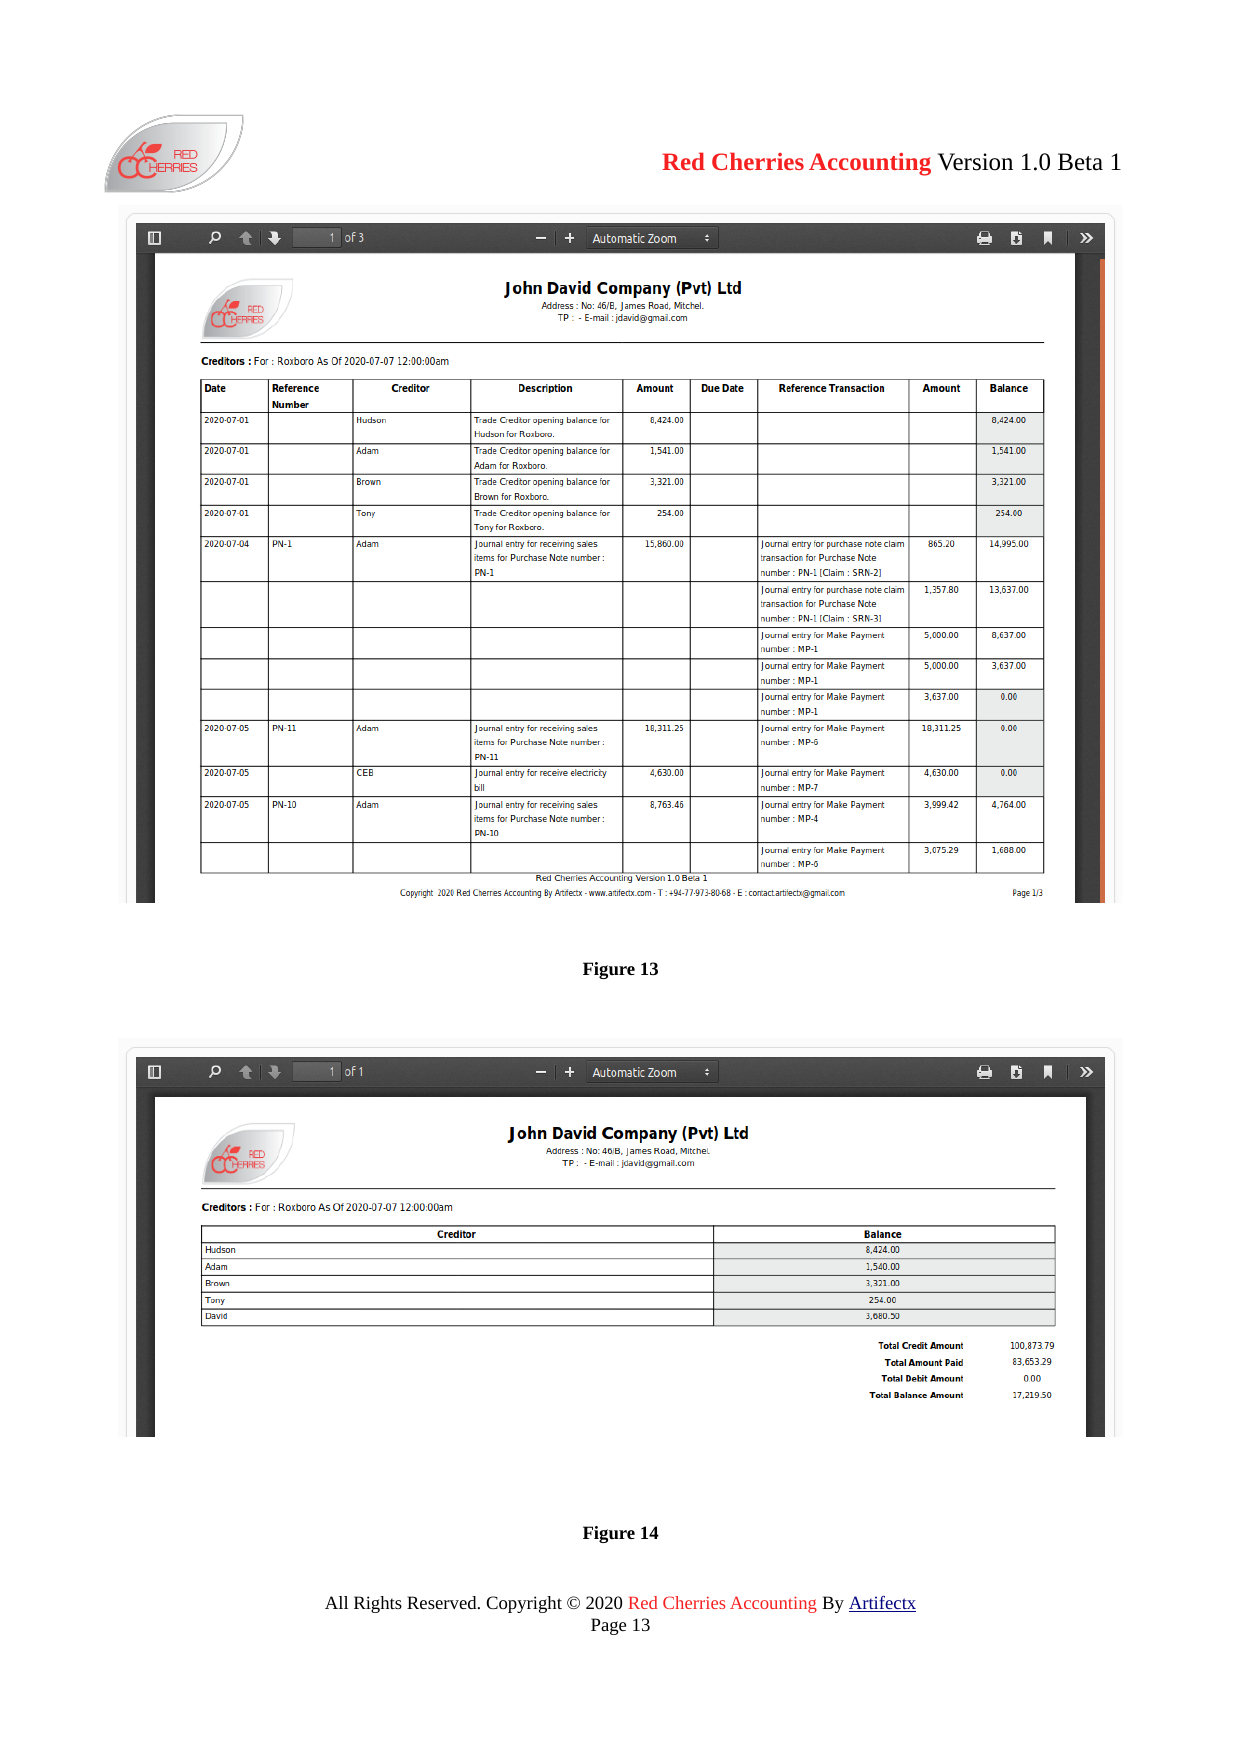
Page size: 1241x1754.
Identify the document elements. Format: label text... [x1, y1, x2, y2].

picture [118, 1038, 1123, 1437]
text Figure 14 [118, 1522, 1122, 1543]
picture [103, 113, 245, 194]
text Figure 13 [118, 958, 1122, 979]
picture [118, 205, 1123, 903]
